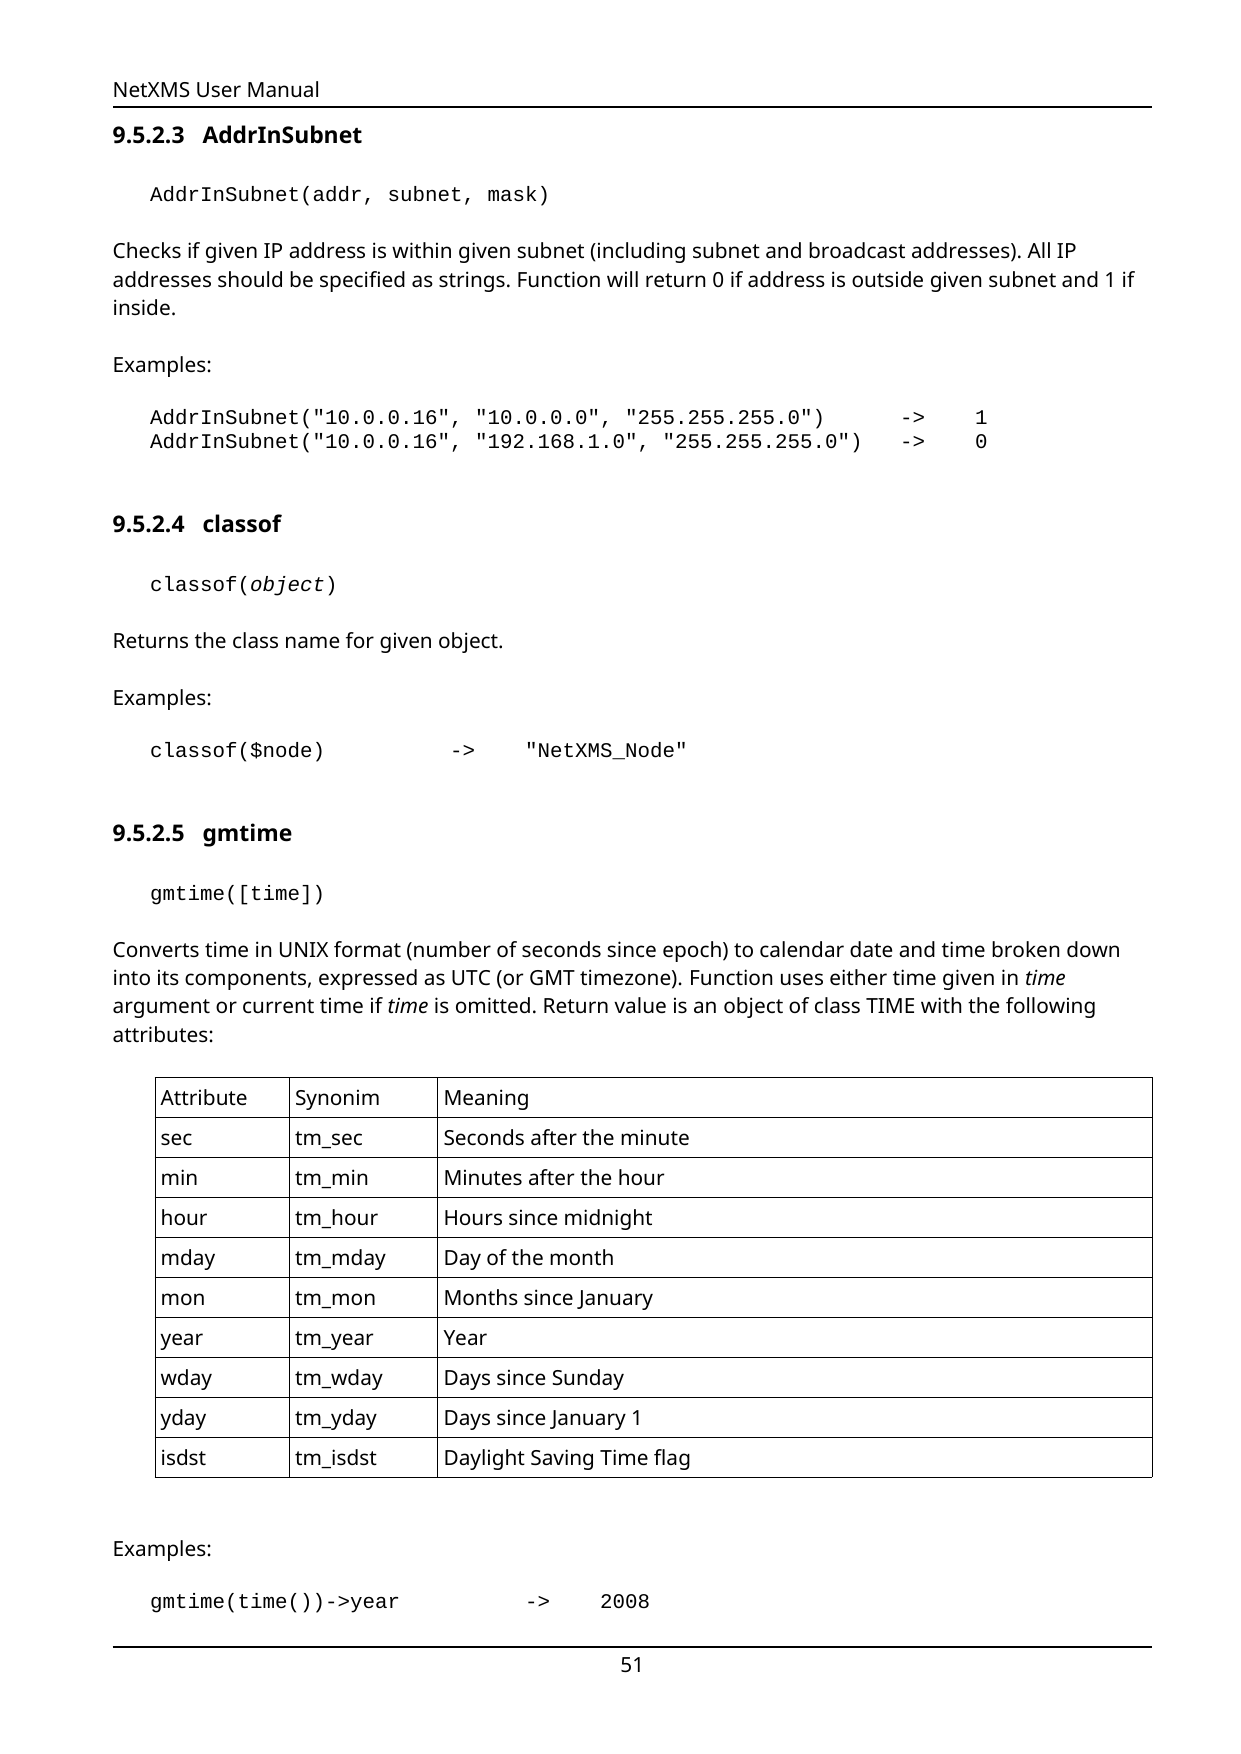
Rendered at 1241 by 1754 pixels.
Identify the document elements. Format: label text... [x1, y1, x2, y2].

table_cell tm_mon [290, 1278, 437, 1317]
text gmtime(time())->year -> 2008 [150, 1591, 1152, 1614]
table_cell isdst [156, 1438, 289, 1477]
table_cell Hours since midnight [438, 1198, 1152, 1237]
text Examples: [112, 350, 1152, 379]
table_cell tm_mday [290, 1238, 437, 1277]
table_cell sec [156, 1118, 289, 1157]
table_cell min [156, 1158, 289, 1197]
text Returns the class name for given object. [112, 626, 1152, 654]
subtitle AddrInSubnet [112, 118, 1152, 150]
text Converts time in UNIX format (number of seconds since epoch) to calendar date and time broken down into its components, expressed as UTC (or GMT timezone). Function uses either time given in time argument or current time if time is omitted. Return value is an object of class TIME with the following attributes: [112, 935, 1152, 1048]
table_cell Seconds after the minute [438, 1118, 1152, 1157]
table_cell tm_hour [290, 1198, 437, 1237]
table_cell tm_wday [290, 1358, 437, 1397]
subtitle classof [112, 508, 1152, 539]
table_cell tm_yday [290, 1398, 437, 1437]
text Checks if given IP address is within given subnet (including subnet and broadcast addresses). All IP addresses should be specified as strings. Function will return 0 if address is outside given subnet and 1 if inside. [112, 237, 1152, 322]
table_cell Day of the month [438, 1238, 1152, 1277]
table_cell tm_sec [290, 1118, 437, 1157]
table_cell yday [156, 1398, 289, 1437]
text classof(object) [150, 574, 1152, 597]
text classof($node) -> "NetXMS_Node" [150, 740, 1152, 763]
table_cell tm_min [290, 1158, 437, 1197]
table_cell Minutes after the hour [438, 1158, 1152, 1197]
text AddrInSubnet("10.0.0.16", "10.0.0.0", "255.255.255.0") -> 1 [150, 407, 1152, 431]
table_cell Days since January 1 [438, 1398, 1152, 1437]
table_header Synonim [290, 1078, 437, 1117]
text Examples: [112, 683, 1152, 711]
table_cell wday [156, 1358, 289, 1397]
table_header Attribute [156, 1078, 289, 1117]
text Examples: [112, 1534, 1152, 1562]
table_cell Year [438, 1318, 1152, 1357]
table_cell hour [156, 1198, 289, 1237]
text AddrInSubnet(addr, subnet, mask) [150, 184, 1152, 208]
text gmtime([time]) [150, 883, 1152, 906]
text AddrInSubnet("10.0.0.16", "192.168.1.0", "255.255.255.0") -> 0 [150, 431, 1152, 454]
table_cell Daylight Saving Time flag [438, 1438, 1152, 1477]
subtitle gmtime [112, 817, 1152, 848]
table_cell tm_isdst [290, 1438, 437, 1477]
table_cell year [156, 1318, 289, 1357]
table_cell tm_year [290, 1318, 437, 1357]
table_cell mon [156, 1278, 289, 1317]
table_cell mday [156, 1238, 289, 1277]
table_cell Days since Sunday [438, 1358, 1152, 1397]
table_cell Months since January [438, 1278, 1152, 1317]
table_header Meaning [438, 1078, 1152, 1117]
